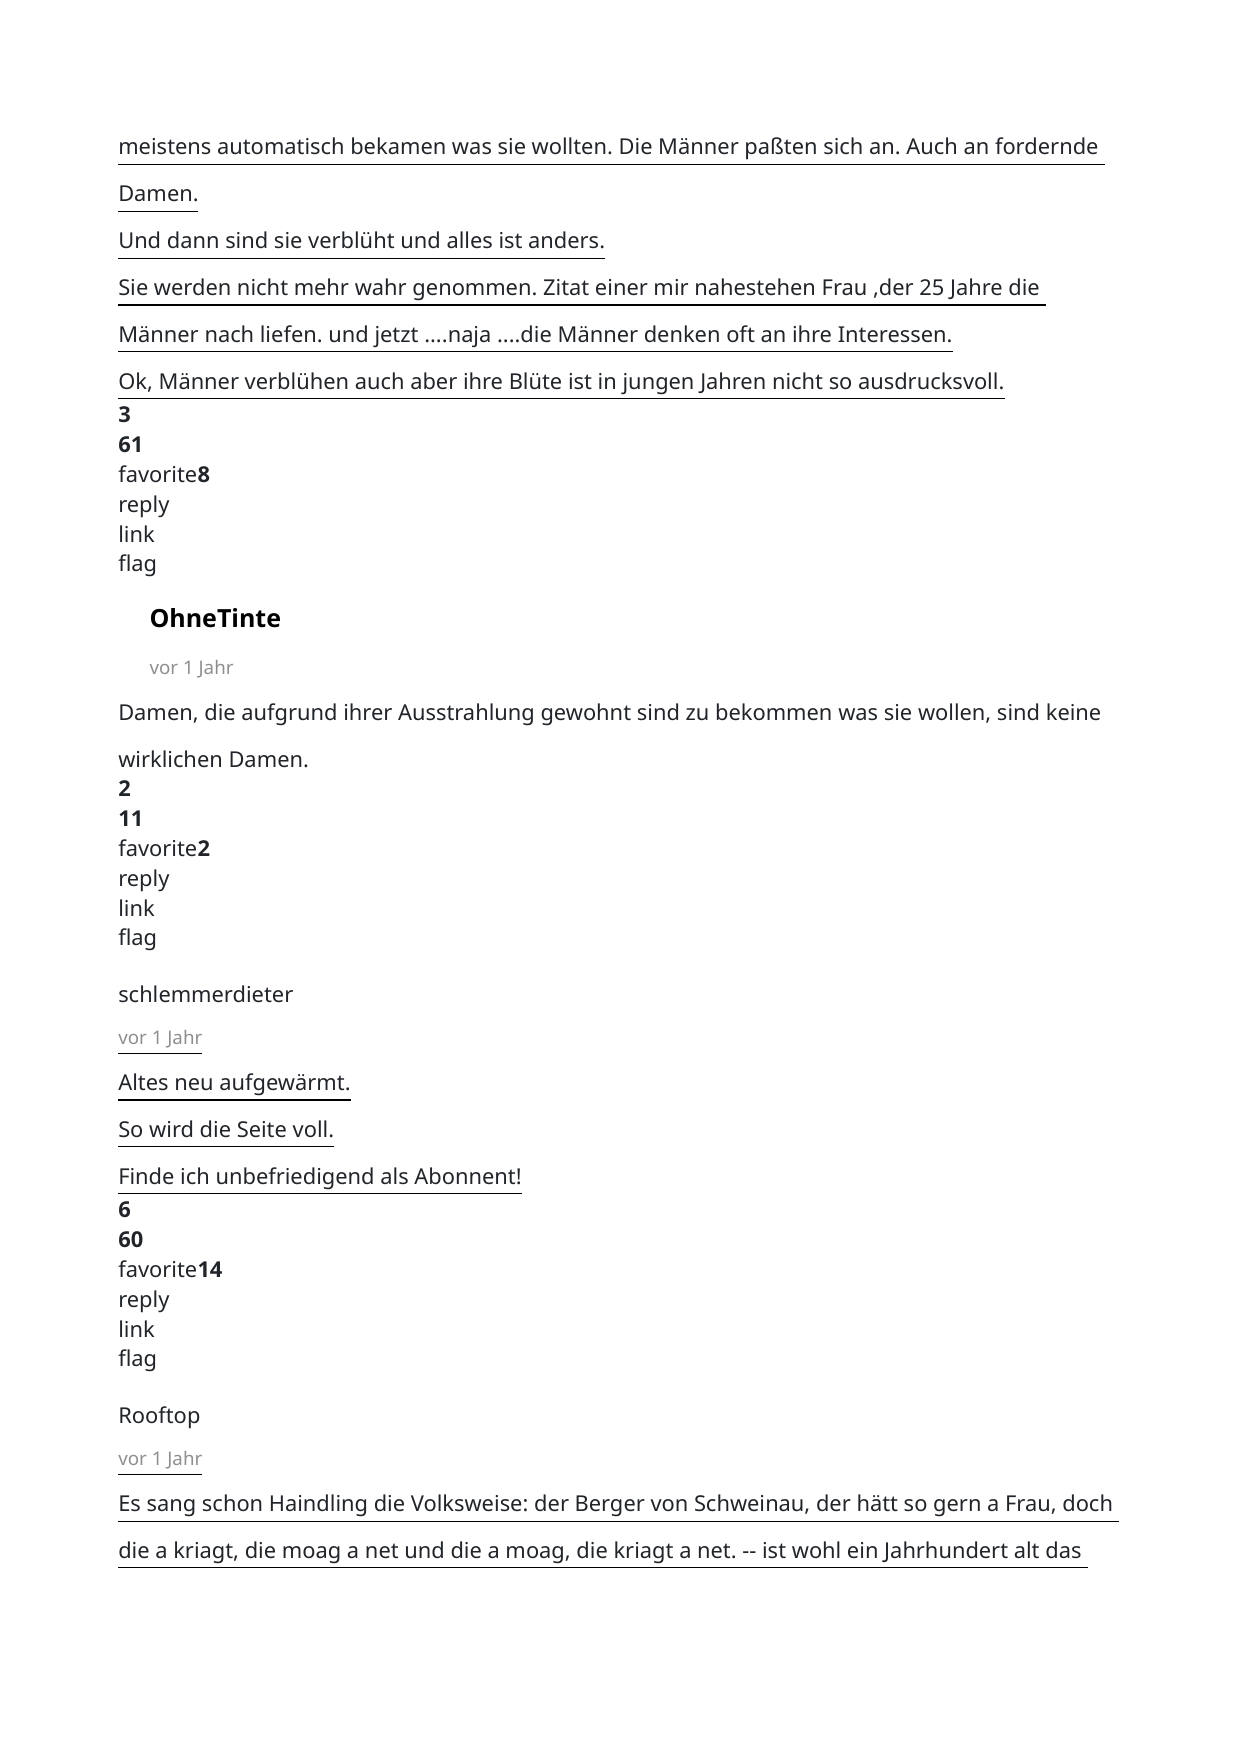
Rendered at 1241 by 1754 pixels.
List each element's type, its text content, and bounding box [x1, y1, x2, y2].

text link [118, 893, 1122, 922]
text 2 [118, 773, 1122, 803]
text 60 [118, 1224, 1122, 1254]
text link [118, 1313, 1122, 1343]
text vor 1 Jahr [149, 650, 1122, 680]
text Damen, die aufgrund ihrer Ausstrahlung gewohnt sind zu bekommen was sie wollen, sind keine wirklichen Damen. [118, 680, 1122, 773]
text favorite2 [118, 833, 1122, 863]
text reply [118, 489, 1122, 518]
text 3 [118, 399, 1122, 429]
text meistens automatisch bekamen was sie wollten. Die Männer paßten sich an. Auch an fordernde Damen. Und dann sind sie verblüht und alles ist anders. Sie werden nicht mehr wahr genommen. Zitat einer mir nahestehen Frau ,der 25 Jahre die Männer nach liefen. und jetzt ....naja ....die Männer denken oft an ihre Interessen. Ok, Männer verblühen auch aber ihre Blüte ist in jungen Jahren nicht so ausdrucksvoll. [118, 118, 1122, 399]
text vor 1 Jahr [118, 1024, 1122, 1054]
text Rooftop [118, 1389, 1114, 1429]
text reply [118, 863, 1122, 893]
text 6 [118, 1194, 1122, 1224]
text flag [118, 922, 1122, 952]
text favorite8 [118, 459, 1122, 489]
text OhneTinte [149, 594, 1114, 634]
text reply [118, 1284, 1122, 1313]
text link [118, 518, 1122, 548]
text vor 1 Jahr [118, 1445, 1122, 1475]
text flag [118, 1343, 1122, 1373]
text 11 [118, 803, 1122, 833]
text 61 [118, 429, 1122, 459]
text Es sang schon Haindling die Volksweise: der Berger von Schweinau, der hätt so gern a Frau, doch die a kriagt, die moag a net und die a moag, die kriagt a net. -- ist wohl ein Jahrhundert alt das [118, 1475, 1122, 1568]
text favorite14 [118, 1254, 1122, 1284]
text schlemmerdieter [118, 968, 1114, 1008]
text flag [118, 548, 1122, 578]
text Altes neu aufgewärmt. So wird die Seite voll. Finde ich unbefriedigend als Abonnent! [118, 1054, 1122, 1194]
